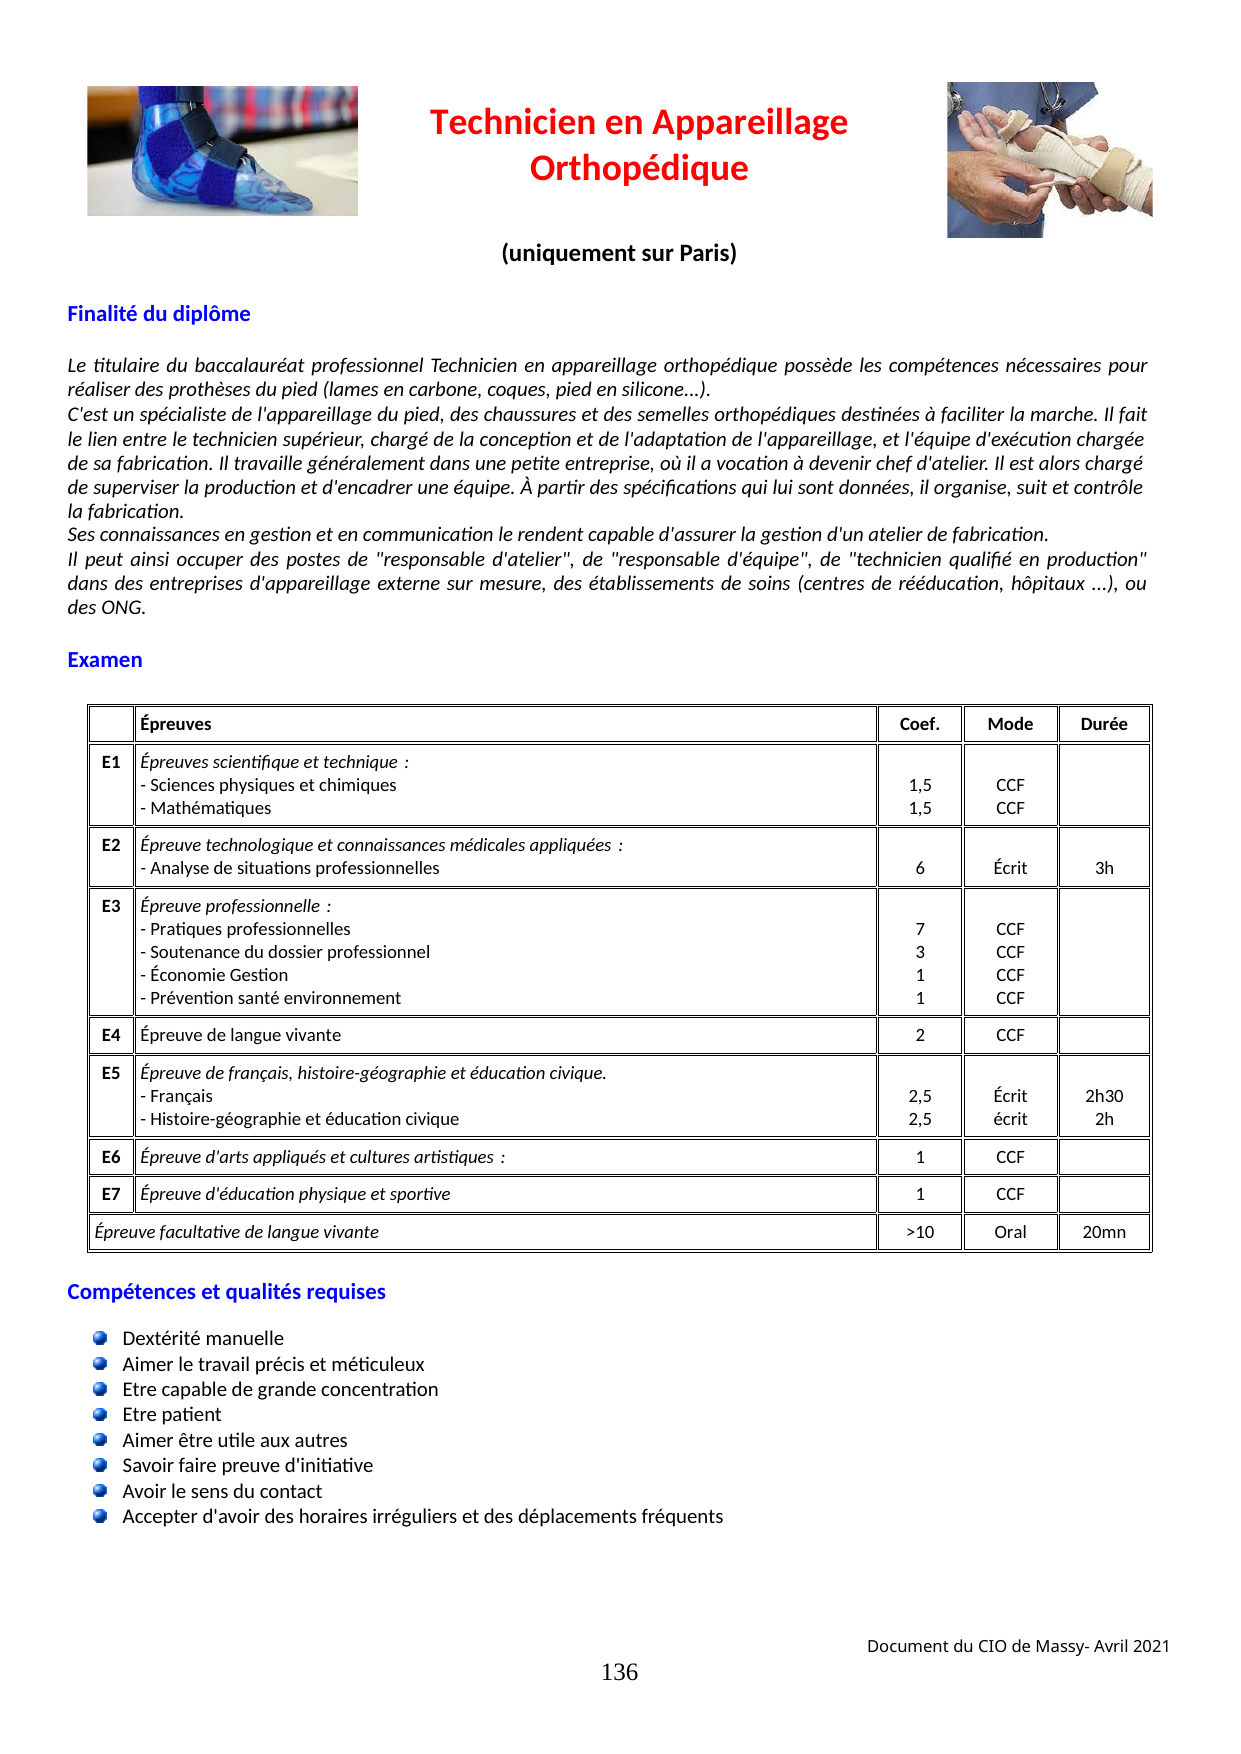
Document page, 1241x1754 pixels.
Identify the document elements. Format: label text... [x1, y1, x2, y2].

text C'est un spécialiste de l'appareillage du pied, des chaussures et des semelles orthopédiques destinées à faciliter la marche. Il fait le lien entre le technicien supérieur, chargé de la conception et de l'adaptation de l'appareillage, et l'équipe d'exécution chargée de sa fabrication. Il travaille généralement dans une petite entreprise, où il a vocation à devenir chef d'atelier. Il est alors chargé de superviser la production et d'encadrer une équipe. À partir des spécifications qui lui sont données, il organise, suit et contrôle la fabrication. [67, 402, 1148, 524]
picture [87, 86, 358, 216]
table_cell [1060, 889, 1149, 1015]
table_cell CCF [965, 1018, 1057, 1053]
table_cell 7 3 1 1 [879, 889, 961, 1015]
text Ses connaissances en gestion et en communication le rendent capable d'assurer la gestion d'un atelier de fabrication. [67, 524, 1171, 546]
table_cell CCF [965, 1177, 1057, 1212]
list Savoir faire preuve d'initiative [93, 1452, 1171, 1478]
table_cell >10 [879, 1215, 961, 1249]
table_cell CCF CCF CCF CCF [965, 889, 1057, 1015]
table_cell E7 [90, 1177, 133, 1212]
list Aimer être utile aux autres [93, 1427, 1171, 1452]
table_cell CCF CCF [965, 745, 1057, 825]
table_cell 6 [879, 828, 961, 886]
picture [93, 1433, 107, 1446]
table_cell 1,5 1,5 [879, 745, 961, 825]
table_cell E5 [90, 1056, 133, 1136]
picture [93, 1357, 107, 1370]
table_cell Épreuves scientifique et technique : - Sciences physiques et chimiques - Mathématiques [136, 745, 876, 825]
table_header Coef. [879, 707, 961, 741]
subtitle Finalité du diplôme [67, 299, 1171, 327]
table_cell Épreuve de français, histoire-géographie et éducation civique. - Français - Histoire-géographie et éducation civique [136, 1056, 876, 1136]
text Compétences et qualités requises [67, 1277, 1171, 1305]
table_cell Épreuve facultative de langue vivante [90, 1215, 876, 1249]
table_cell E3 [90, 889, 133, 1015]
table_cell E4 [90, 1018, 133, 1053]
table_cell CCF [965, 1140, 1057, 1174]
table_cell 2 [879, 1018, 961, 1053]
list Etre capable de grande concentration [93, 1376, 1171, 1402]
table_header Mode [965, 707, 1057, 741]
list Accepter d'avoir des horaires irréguliers et des déplacements fréquents [93, 1503, 1171, 1529]
table_header Durée [1060, 707, 1149, 741]
table_cell Oral [965, 1215, 1057, 1249]
picture [93, 1331, 107, 1345]
table_cell [1060, 1140, 1149, 1174]
picture [93, 1509, 107, 1523]
table_cell Épreuve technologique et connaissances médicales appliquées : - Analyse de situations professionnelles [136, 828, 876, 886]
table_cell 2,5 2,5 [879, 1056, 961, 1136]
table_cell E6 [90, 1140, 133, 1174]
picture [93, 1458, 107, 1472]
table_cell Épreuve d'éducation physique et sportive [136, 1177, 876, 1212]
table_header Épreuves [136, 707, 876, 741]
table_cell 1 [879, 1177, 961, 1212]
picture [93, 1484, 107, 1497]
table_cell 3h [1060, 828, 1149, 886]
picture [93, 1408, 107, 1421]
picture [93, 1382, 107, 1396]
table_cell Épreuve professionnelle : - Pratiques professionnelles - Soutenance du dossier professionnel - Économie Gestion - Prévention santé environnement [136, 889, 876, 1015]
table_cell [1060, 745, 1149, 825]
table_cell E1 [90, 745, 133, 825]
table_header [90, 707, 133, 741]
table_cell [1060, 1177, 1149, 1212]
list Avoir le sens du contact [93, 1478, 1171, 1503]
list Dextérité manuelle [93, 1325, 1171, 1351]
picture [947, 82, 1153, 238]
table_cell Écrit [965, 828, 1057, 886]
subtitle (uniquement sur Paris) [67, 69, 1171, 268]
text Il peut ainsi occuper des postes de "responsable d'atelier", de "responsable d'équipe", de "technicien qualifié en production" dans des entreprises d'appareillage externe sur mesure, des établissements de soins (centres de rééducation, hôpitaux ...), ou des ONG. [67, 546, 1148, 620]
list Etre patient [93, 1402, 1171, 1427]
text Le titulaire du baccalauréat professionnel Technicien en appareillage orthopédique possède les compétences nécessaires pour réaliser des prothèses du pied (lames en carbone, coques, pied en silicone...). [67, 352, 1148, 402]
table_cell Épreuve d'arts appliqués et cultures artistiques : [136, 1140, 876, 1174]
list Aimer le travail précis et méticuleux [93, 1351, 1171, 1376]
table_cell E2 [90, 828, 133, 886]
table_cell 20mn [1060, 1215, 1149, 1249]
table_cell 1 [879, 1140, 961, 1174]
table_cell Épreuve de langue vivante [136, 1018, 876, 1053]
table_cell 2h30 2h [1060, 1056, 1149, 1136]
text Examen [67, 645, 1171, 673]
table_cell Écrit écrit [965, 1056, 1057, 1136]
table_cell [1060, 1018, 1149, 1053]
